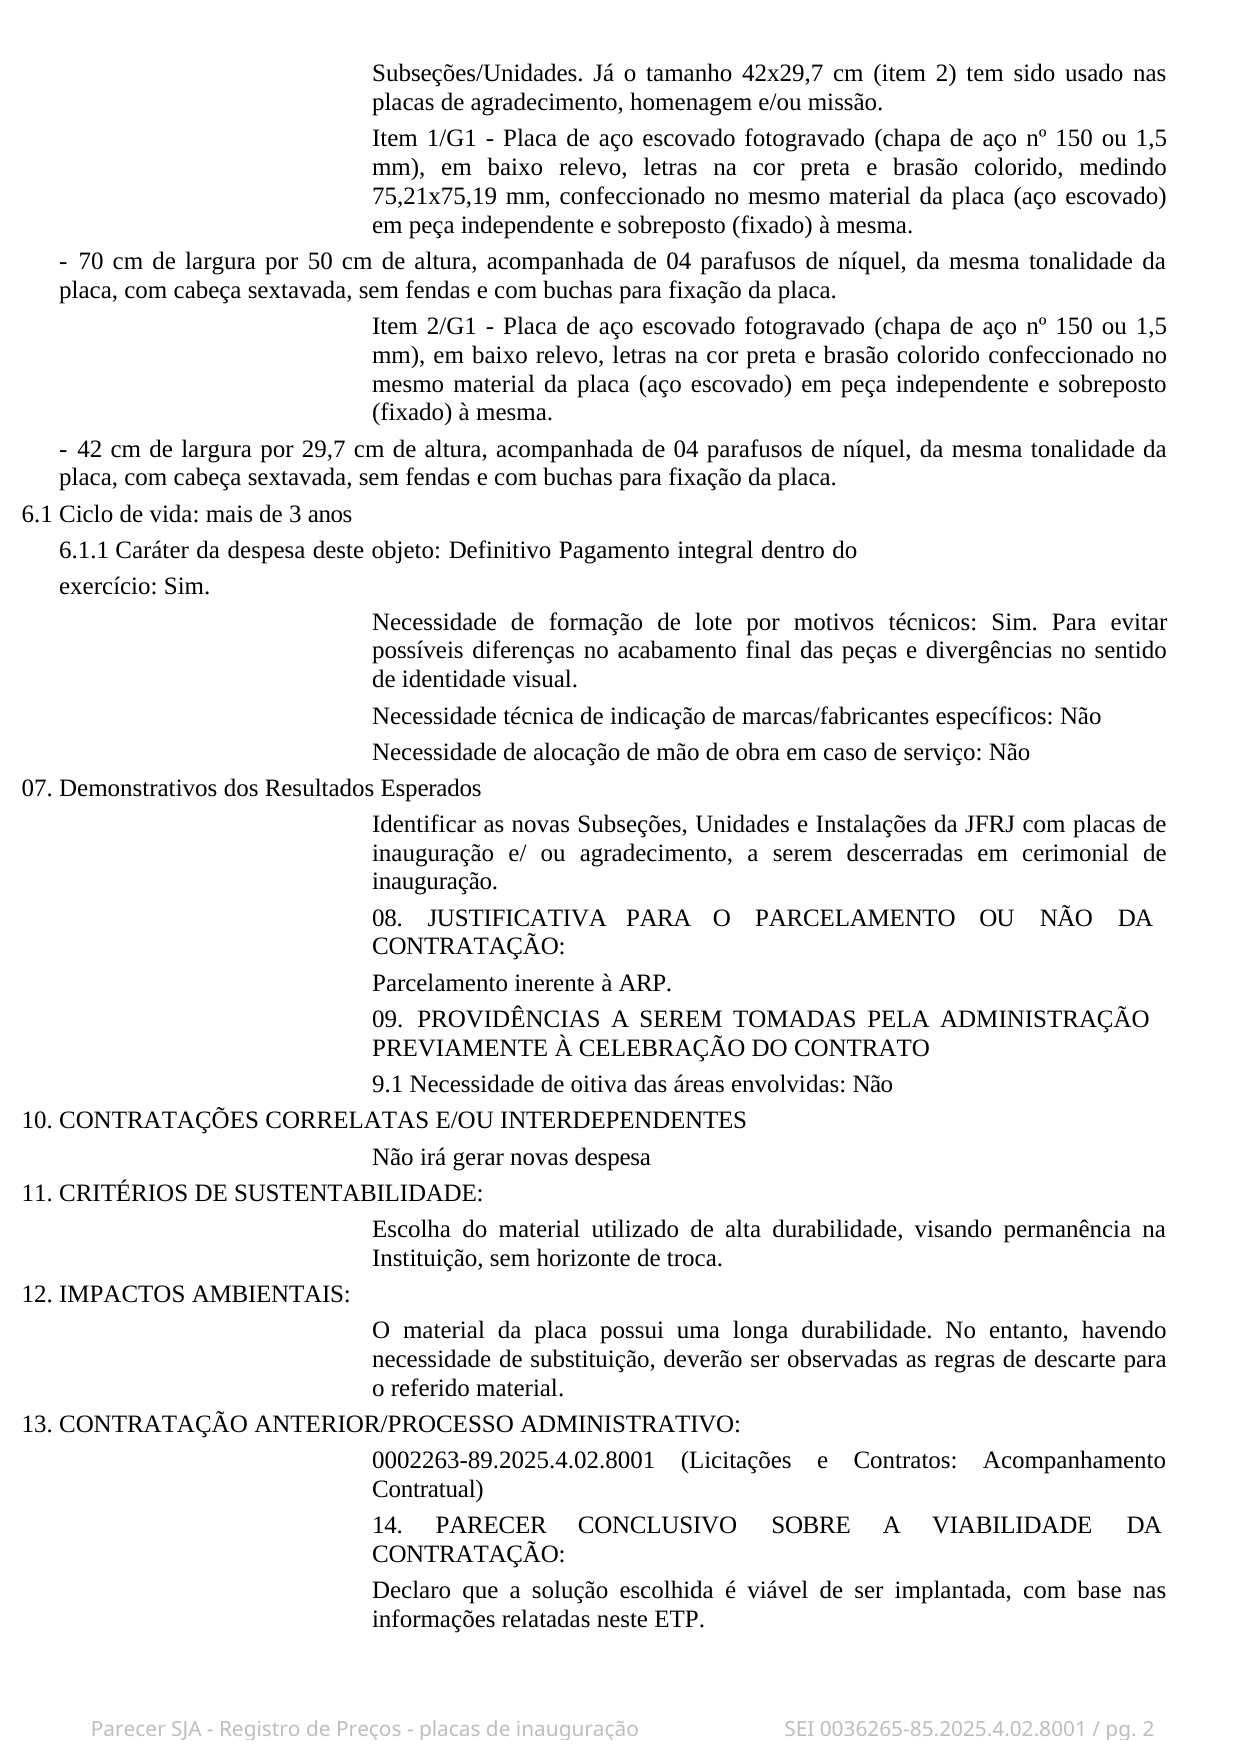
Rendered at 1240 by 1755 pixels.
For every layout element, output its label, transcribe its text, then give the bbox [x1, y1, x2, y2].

text O material da placa possui uma longa durabilidade. No entanto, havendo necessidade de substituição, deverão ser observadas as regras de descarte para o referido material. [372, 1315, 1167, 1402]
text Parcelamento inerente à ARP. [372, 968, 1181, 996]
list Demonstrativos dos Resultados Esperados [21, 773, 1181, 801]
list 70 cm de largura por 50 cm de altura, acompanhada de 04 parafusos de níquel, da mesma tonalidade da placa, com cabeça sextavada, sem fendas e com buchas para fixação da placa. [59, 246, 1168, 303]
text Subseções/Unidades. Já o tamanho 42x29,7 cm (item 2) tem sido usado nas placas de agradecimento, homenagem e/ou missão. [372, 58, 1167, 116]
text Declaro que a solução escolhida é viável de ser implantada, com base nas informações relatadas neste ETP. [372, 1575, 1167, 1633]
list PROVIDÊNCIAS A SEREM TOMADAS PELA ADMINISTRAÇÃO PREVIAMENTE À CELEBRAÇÃO DO CONTRATO [372, 1004, 1163, 1061]
text 9.1 Necessidade de oitiva das áreas envolvidas: Não [372, 1069, 1181, 1098]
list PARECER CONCLUSIVO SOBRE A VIABILIDADE DA CONTRATAÇÃO: [372, 1510, 1163, 1568]
text Identificar as novas Subseções, Unidades e Instalações da JFRJ com placas de inauguração e/ ou agradecimento, a serem descerradas em cerimonial de inauguração. [372, 809, 1168, 895]
text Escolha do material utilizado de alta durabilidade, visando permanência na Instituição, sem horizonte de troca. [372, 1214, 1167, 1272]
list IMPACTOS AMBIENTAIS: [21, 1279, 1181, 1308]
list JUSTIFICATIVA PARA O PARCELAMENTO OU NÃO DA CONTRATAÇÃO: [372, 903, 1154, 960]
text Item 1/G1 - Placa de aço escovado fotogravado (chapa de aço nº 150 ou 1,5 mm), em baixo relevo, letras na cor preta e brasão colorido, medindo 75,21x75,19 mm, confeccionado no mesmo material da placa (aço escovado) em peça independente e sobreposto (fixado) à mesma. [372, 123, 1168, 238]
list CRITÉRIOS DE SUSTENTABILIDADE: [21, 1178, 1181, 1207]
text Não irá gerar novas despesa [372, 1142, 1181, 1170]
list CONTRATAÇÕES CORRELATAS E/OU INTERDEPENDENTES [21, 1105, 1181, 1134]
list Ciclo de vida: mais de 3 anos [21, 499, 1181, 527]
list 42 cm de largura por 29,7 cm de altura, acompanhada de 04 parafusos de níquel, da mesma tonalidade da placa, com cabeça sextavada, sem fendas e com buchas para fixação da placa. [59, 434, 1168, 491]
text Necessidade técnica de indicação de marcas/fabricantes específicos: Não Necessidade de alocação de mão de obra em caso de serviço: Não [372, 701, 1102, 765]
text Item 2/G1 - Placa de aço escovado fotogravado (chapa de aço nº 150 ou 1,5 mm), em baixo relevo, letras na cor preta e brasão colorido confeccionado no mesmo material da placa (aço escovado) em peça independente e sobreposto (fixado) à mesma. [372, 311, 1168, 426]
text 0002263-89.2025.4.02.8001 (Licitações e Contratos: Acompanhamento Contratual) [372, 1445, 1166, 1503]
text Necessidade de formação de lote por motivos técnicos: Sim. Para evitar possíveis diferenças no acabamento final das peças e divergências no sentido de identidade visual. [372, 607, 1168, 693]
list CONTRATAÇÃO ANTERIOR/PROCESSO ADMINISTRATIVO: [21, 1409, 1181, 1438]
list Caráter da despesa deste objeto: Definitivo Pagamento integral dentro do exercício: Sim. [59, 535, 858, 600]
